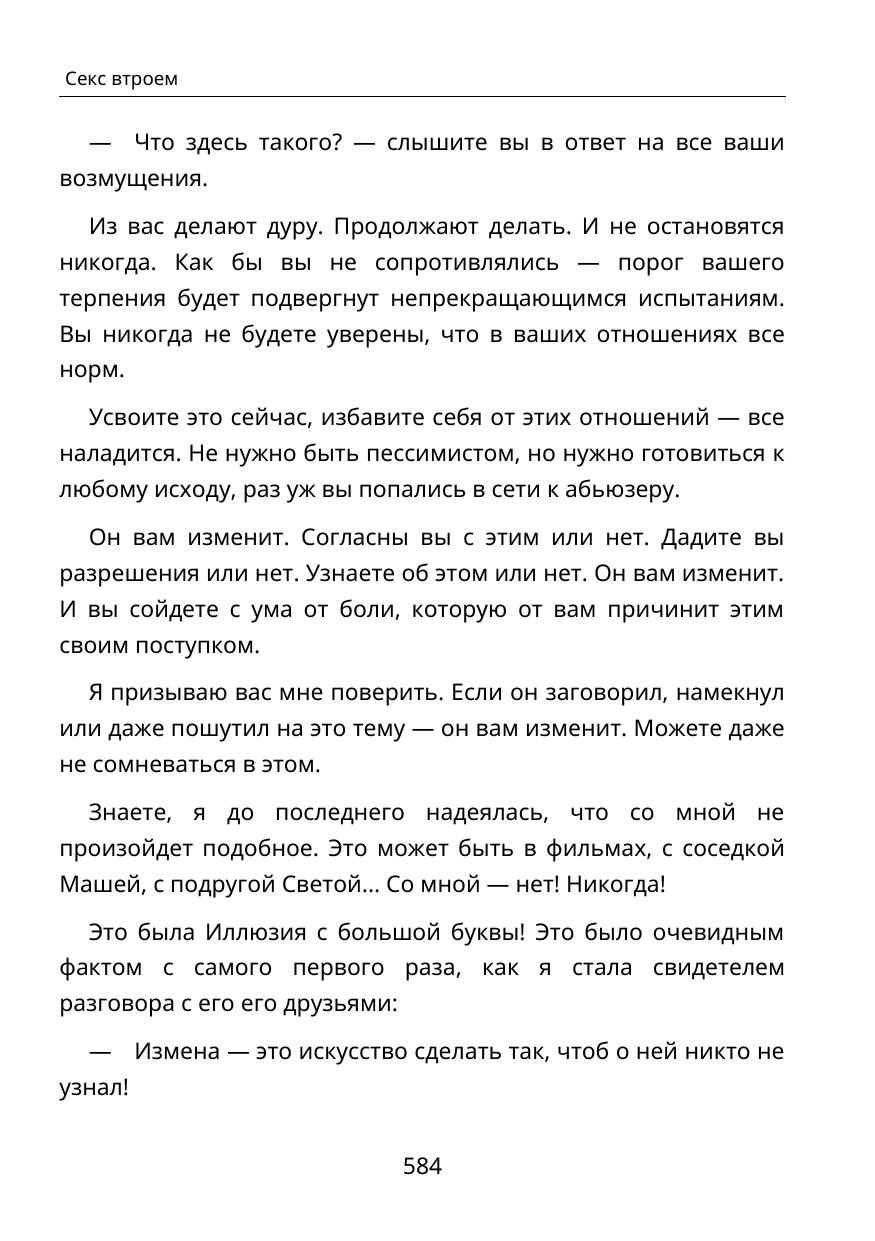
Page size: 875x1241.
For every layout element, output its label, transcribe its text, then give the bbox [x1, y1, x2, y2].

text Это была Иллюзия с большой буквы! Это было очевидным фактом с самого первого раза, как я стала свидетелем разговора с его его друзьями: [59, 915, 786, 1018]
text Он вам изменит. Согласны вы с этим или нет. Дадите вы разрешения или нет. Узнаете об этом или нет. Он вам изменит. И вы сойдете с ума от боли, которую от вам причинит этим своим поступком. [59, 521, 786, 660]
text Я призываю вас мне поверить. Если он заговорил, намекнул или даже пошутил на это тему — он вам изменит. Можете даже не сомневаться в этом. [59, 676, 786, 779]
list Что здесь такого? — слышите вы в ответ на все ваши возмущения. [59, 126, 786, 193]
text Усвоите это сейчас, избавите себя от этих отношений — все наладится. Не нужно быть пессимистом, но нужно готовиться к любому исходу, раз уж вы попались в сети к абьюзеру. [59, 401, 786, 504]
text Из вас делают дуру. Продолжают делать. И не остановятся никогда. Как бы вы не сопротивлялись — порог вашего терпения будет подвергнут непрекращающимся испытаниям. Вы никогда не будете уверены, что в ваших отношениях все норм. [59, 210, 786, 385]
list Измена — это искусство сделать так, чтоб о ней никто не узнал! [59, 1035, 786, 1102]
text Знаете, я до последнего надеялась, что со мной не произойдет подобное. Это может быть в фильмах, с соседкой Машей, с подругой Светой... Со мной — нет! Никогда! [59, 796, 786, 899]
